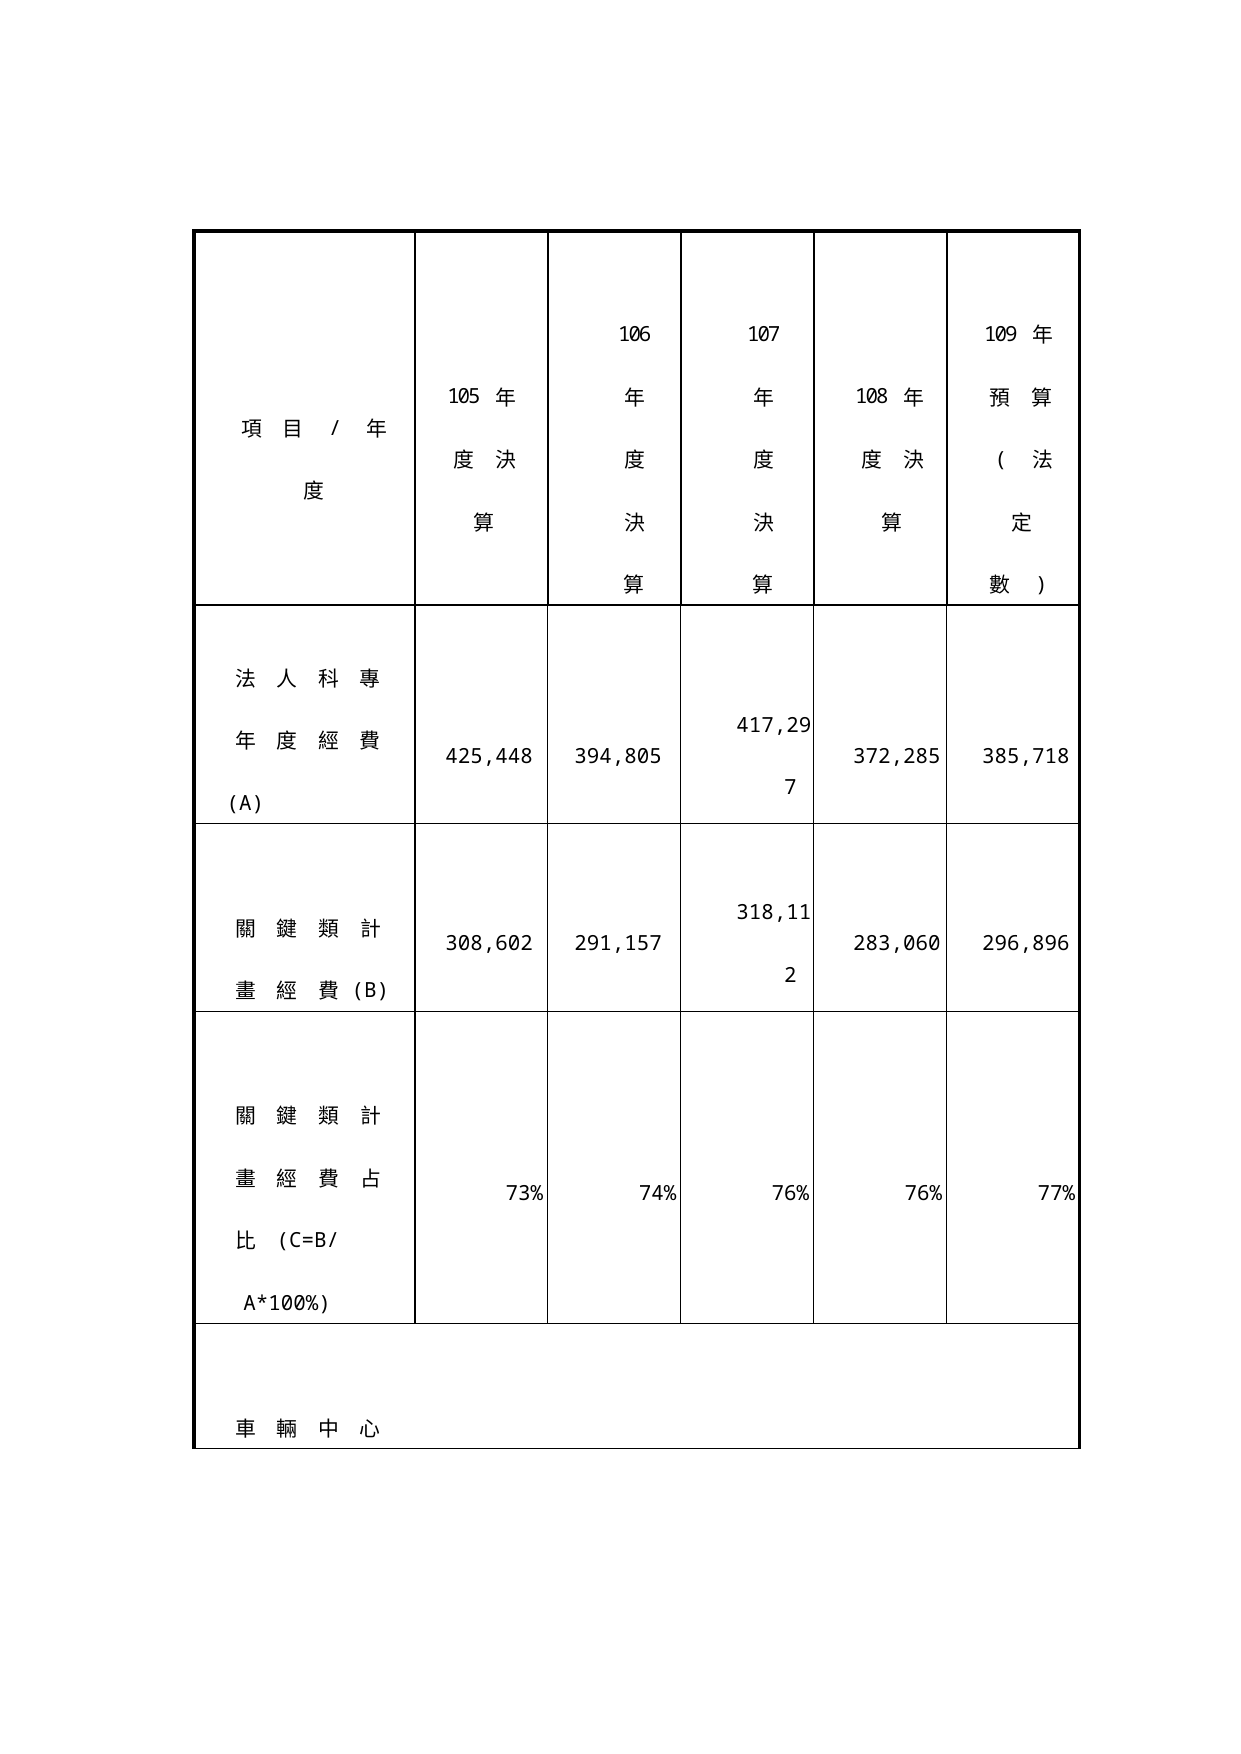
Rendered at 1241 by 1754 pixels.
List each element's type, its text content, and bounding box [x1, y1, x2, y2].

table_header 106年度決算 [549, 233, 680, 604]
table_header 105年度決算 [416, 233, 547, 604]
table_cell 308,602 [416, 824, 547, 1011]
table_cell 73% [416, 1012, 547, 1323]
table_cell 318,112 [681, 824, 813, 1011]
table_cell 417,297 [681, 606, 813, 823]
table_cell 291,157 [548, 824, 680, 1011]
table_header 項目/年度 [196, 233, 414, 604]
table_cell 283,060 [814, 824, 946, 1011]
table_cell 76% [681, 1012, 813, 1323]
table_cell 385,718 [947, 606, 1078, 823]
table_cell 車輛中心 [196, 1324, 1078, 1448]
table_cell 關鍵類計畫經費(B) [196, 824, 414, 1011]
table_cell 關鍵類計畫經費占比(C=B/A*100%) [196, 1012, 414, 1323]
table_cell 425,448 [416, 606, 547, 823]
table_cell 77% [947, 1012, 1078, 1323]
table_cell 76% [814, 1012, 946, 1323]
table_cell 法人科專年度經費(A) [196, 606, 414, 823]
table_cell 394,805 [548, 606, 680, 823]
table_header 107年度決算 [682, 233, 813, 604]
table_header 108年度決算 [815, 233, 946, 604]
table_header 109年預算 (法定數) [948, 233, 1078, 604]
table_cell 372,285 [814, 606, 946, 823]
table_cell 296,896 [947, 824, 1078, 1011]
table_cell 74% [548, 1012, 680, 1323]
